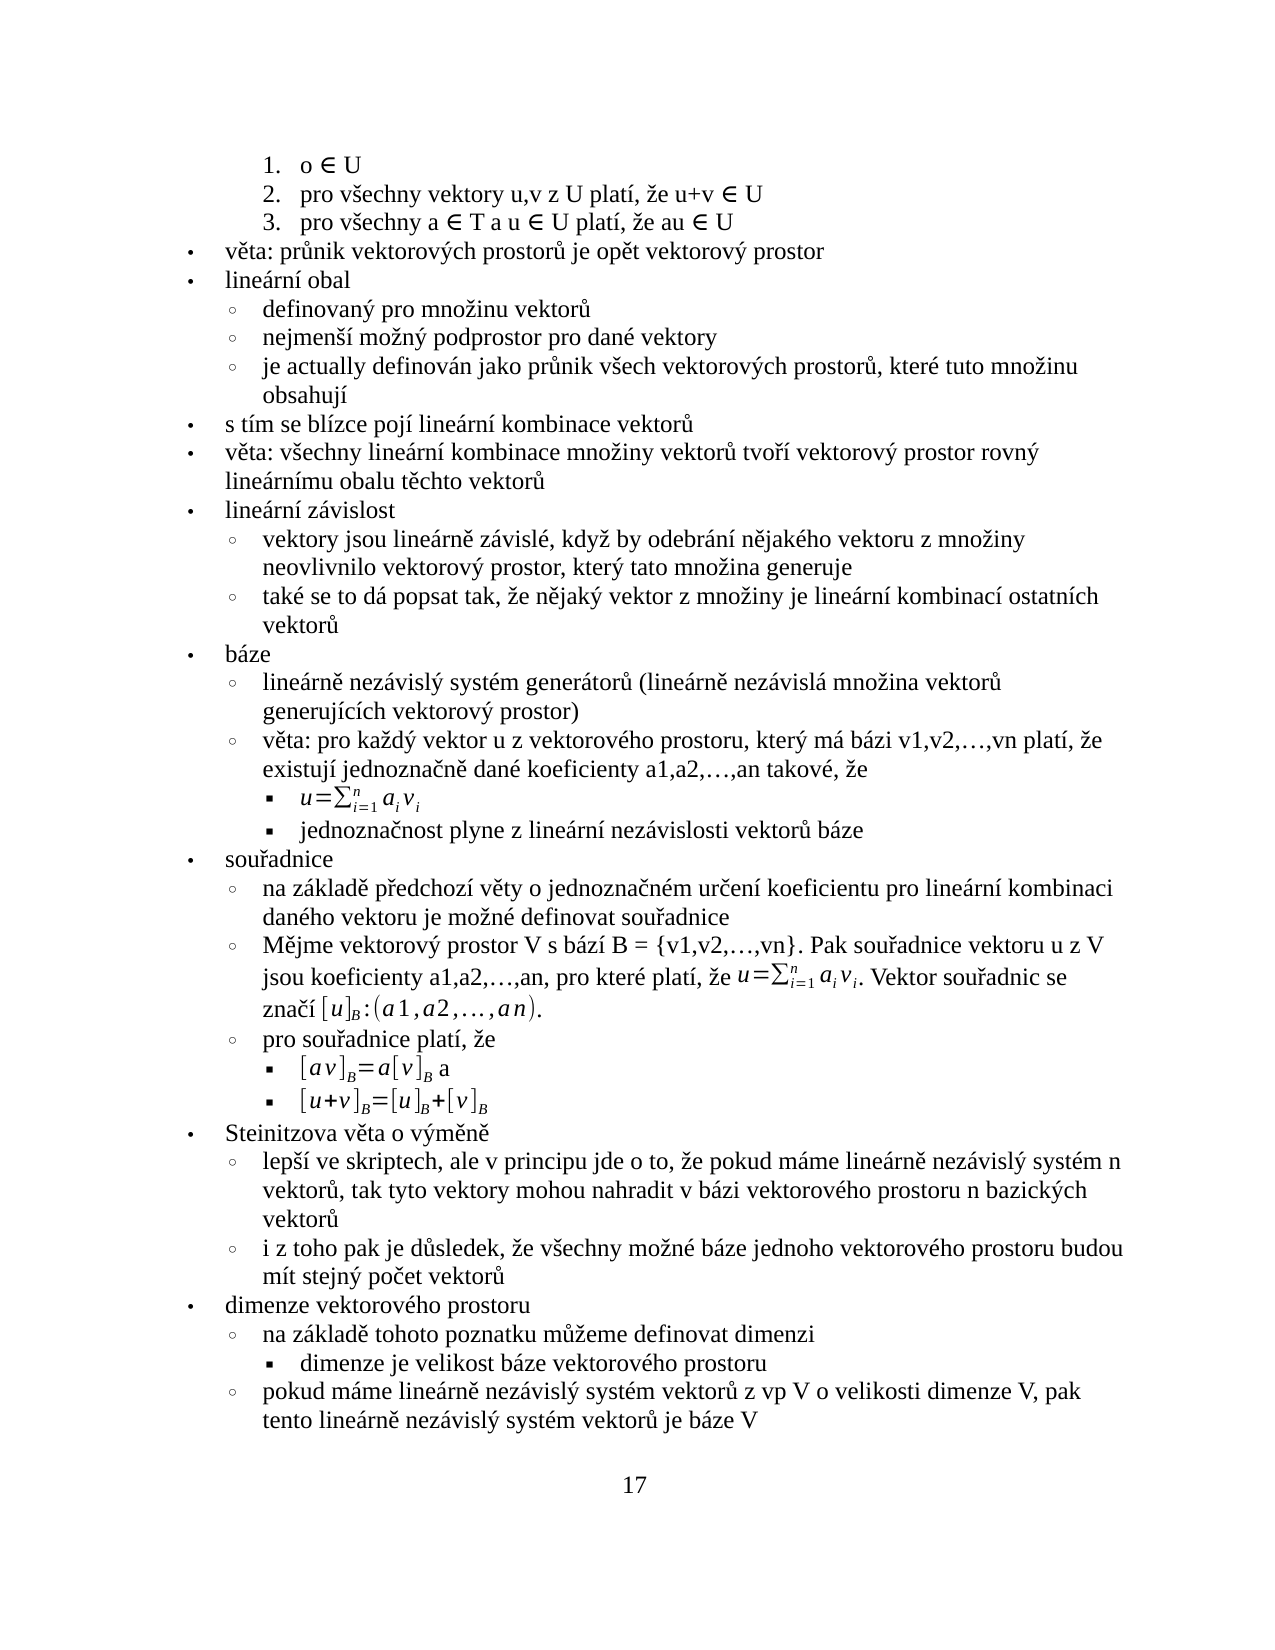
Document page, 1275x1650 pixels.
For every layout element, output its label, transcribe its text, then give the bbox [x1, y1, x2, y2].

list s tím se blízce pojí lineární kombinace vektorů [187, 409, 1125, 437]
list na základě tohoto poznatku můžeme definovat dimenzi [225, 1319, 1125, 1348]
list definovaný pro množinu vektorů [225, 294, 1125, 322]
list nejmenší možný podprostor pro dané vektory [225, 322, 1125, 351]
list o ∈ U [262, 150, 1125, 179]
list báze [187, 639, 1125, 667]
list i z toho pak je důsledek, že všechny možné báze jednoho vektorového prostoru budou mít stejný počet vektorů [225, 1233, 1125, 1290]
list Mějme vektorový prostor V s bází B = {v1,v2,…,vn}. Pak souřadnice vektoru u z V jsou koeficienty a1,a2,…,an, pro které platí, že . Vektor souřadnic se značí . [225, 931, 1125, 1024]
list dimenze vektorového prostoru [187, 1290, 1125, 1319]
list a [262, 1053, 1125, 1086]
list lineárně nezávislý systém generátorů (lineárně nezávislá množina vektorů generujících vektorový prostor) [225, 667, 1125, 725]
list lineární obal [187, 265, 1125, 294]
list souřadnice [187, 844, 1125, 873]
list také se to dá popsat tak, že nějaký vektor z množiny je lineární kombinací ostatních vektorů [225, 581, 1125, 639]
list lineární závislost [187, 495, 1125, 524]
list pro všechny a ∈ T a u ∈ U platí, že au ∈ U [262, 207, 1125, 236]
list pro všechny vektory u,v z U platí, že u+v ∈ U [262, 179, 1125, 207]
list vektory jsou lineárně závislé, když by odebrání nějakého vektoru z množiny neovlivnilo vektorový prostor, který tato množina generuje [225, 524, 1125, 581]
list dimenze je velikost báze vektorového prostoru [262, 1348, 1125, 1376]
list je actually definován jako průnik všech vektorových prostorů, které tuto množinu obsahují [225, 351, 1125, 409]
list pokud máme lineárně nezávislý systém vektorů z vp V o velikosti dimenze V, pak tento lineárně nezávislý systém vektorů je báze V [225, 1376, 1125, 1434]
list věta: průnik vektorových prostorů je opět vektorový prostor [187, 236, 1125, 265]
list věta: všechny lineární kombinace množiny vektorů tvoří vektorový prostor rovný lineárnímu obalu těchto vektorů [187, 437, 1125, 495]
list Steinitzova věta o výměně [187, 1118, 1125, 1146]
list pro souřadnice platí, že [225, 1024, 1125, 1053]
list věta: pro každý vektor u z vektorového prostoru, který má bázi v1,v2,…,vn platí, že existují jednoznačně dané koeficienty a1,a2,…,an takové, že [225, 725, 1125, 782]
list lepší ve skriptech, ale v principu jde o to, že pokud máme lineárně nezávislý systém n vektorů, tak tyto vektory mohou nahradit v bázi vektorového prostoru n bazických vektorů [225, 1146, 1125, 1233]
list jednoznačnost plyne z lineární nezávislosti vektorů báze [262, 816, 1125, 844]
list na základě předchozí věty o jednoznačném určení koeficientu pro lineární kombinaci daného vektoru je možné definovat souřadnice [225, 873, 1125, 931]
